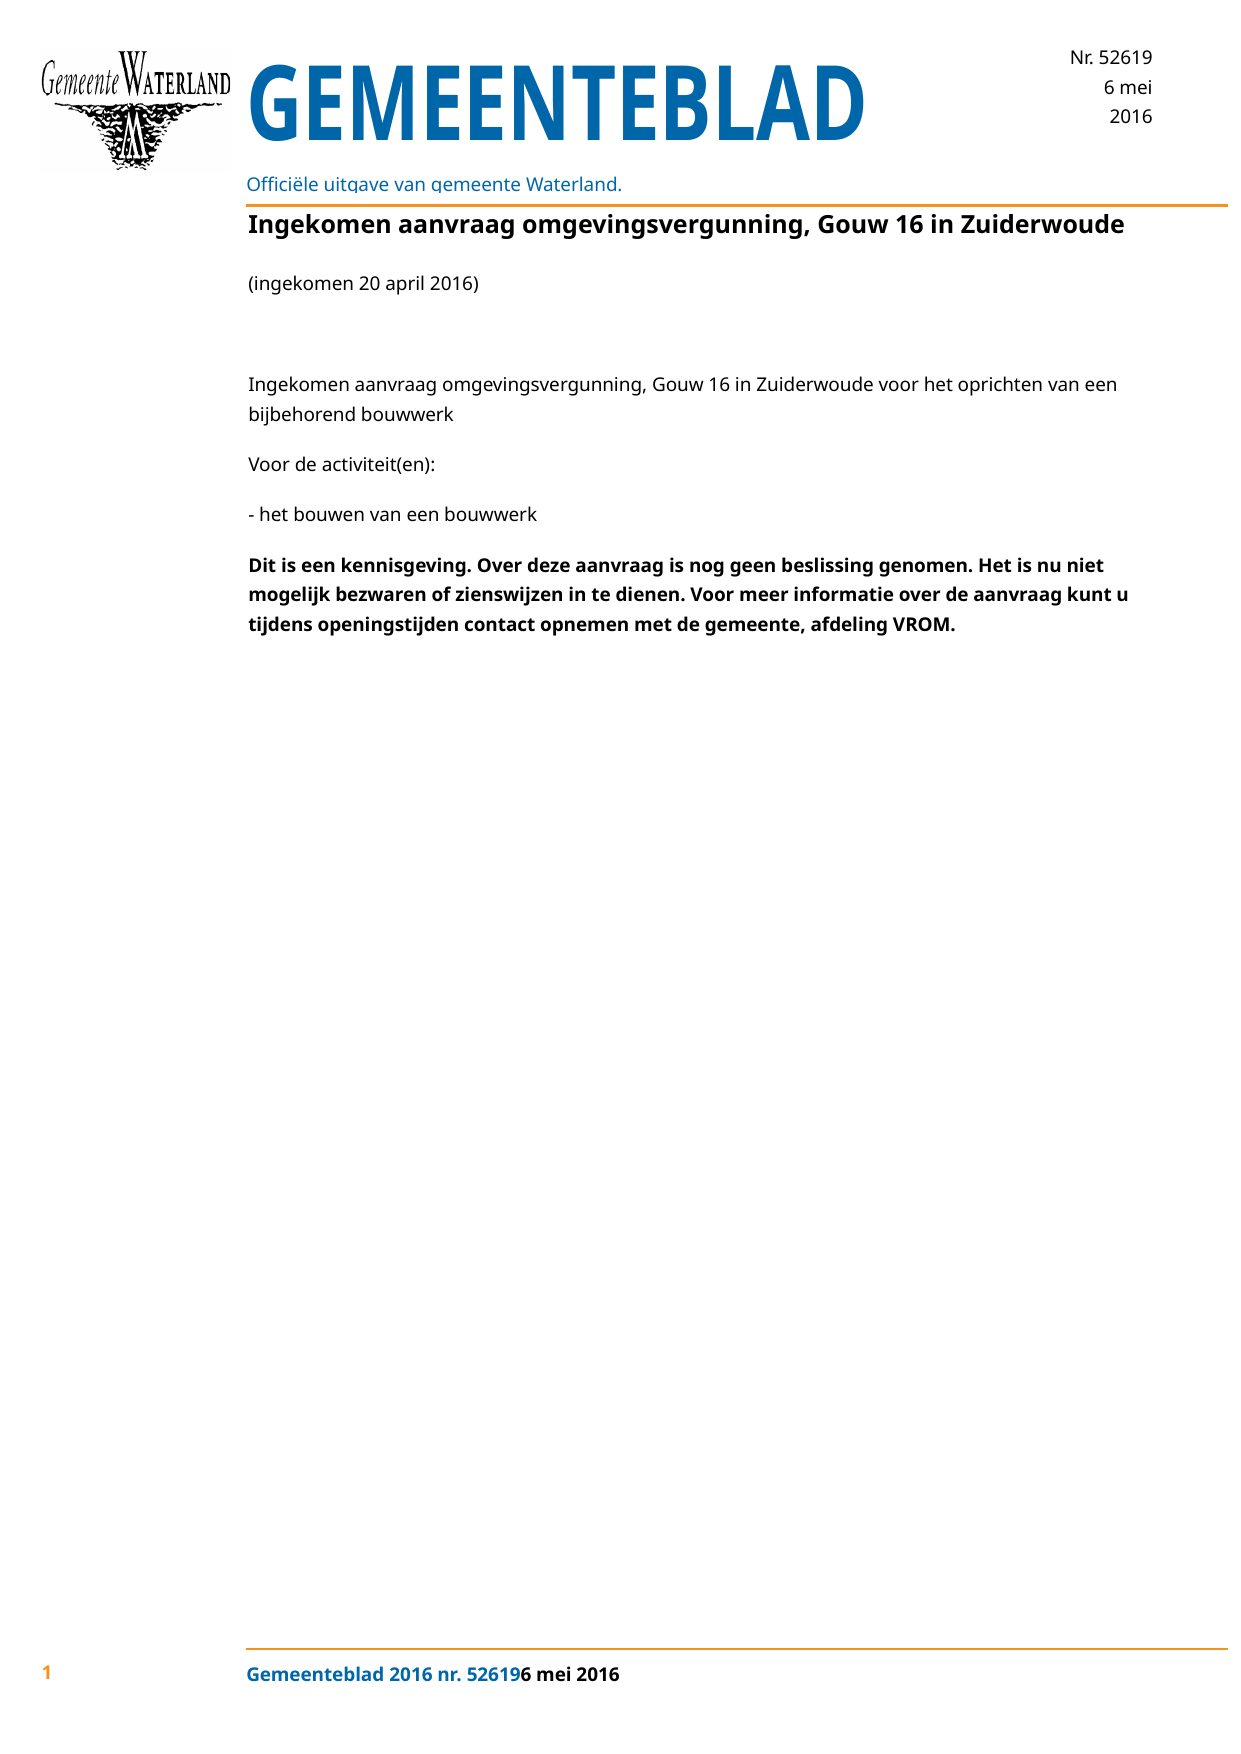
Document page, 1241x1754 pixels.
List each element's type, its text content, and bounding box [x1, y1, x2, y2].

text Dit is een kennisgeving. Over deze aanvraag is nog geen beslissing genomen. Het is nu niet mogelijk bezwaren of zienswijzen in te dienen. Voor meer informatie over de aanvraag kunt u tijdens openingstijden contact opnemen met de gemeente, afdeling VROM. [248, 552, 1152, 637]
text Ingekomen aanvraag omgevingsvergunning, Gouw 16 in Zuiderwoude [248, 207, 1152, 241]
text Ingekomen aanvraag omgevingsvergunning, Gouw 16 in Zuiderwoude voor het oprichten van een bijbehorend bouwwerk [248, 371, 1152, 426]
picture [41, 47, 231, 172]
text (ingekomen 20 april 2016) [248, 270, 1152, 296]
text - het bouwen van een bouwwerk [248, 502, 1152, 527]
text Voor de activiteit(en): [248, 451, 1152, 477]
